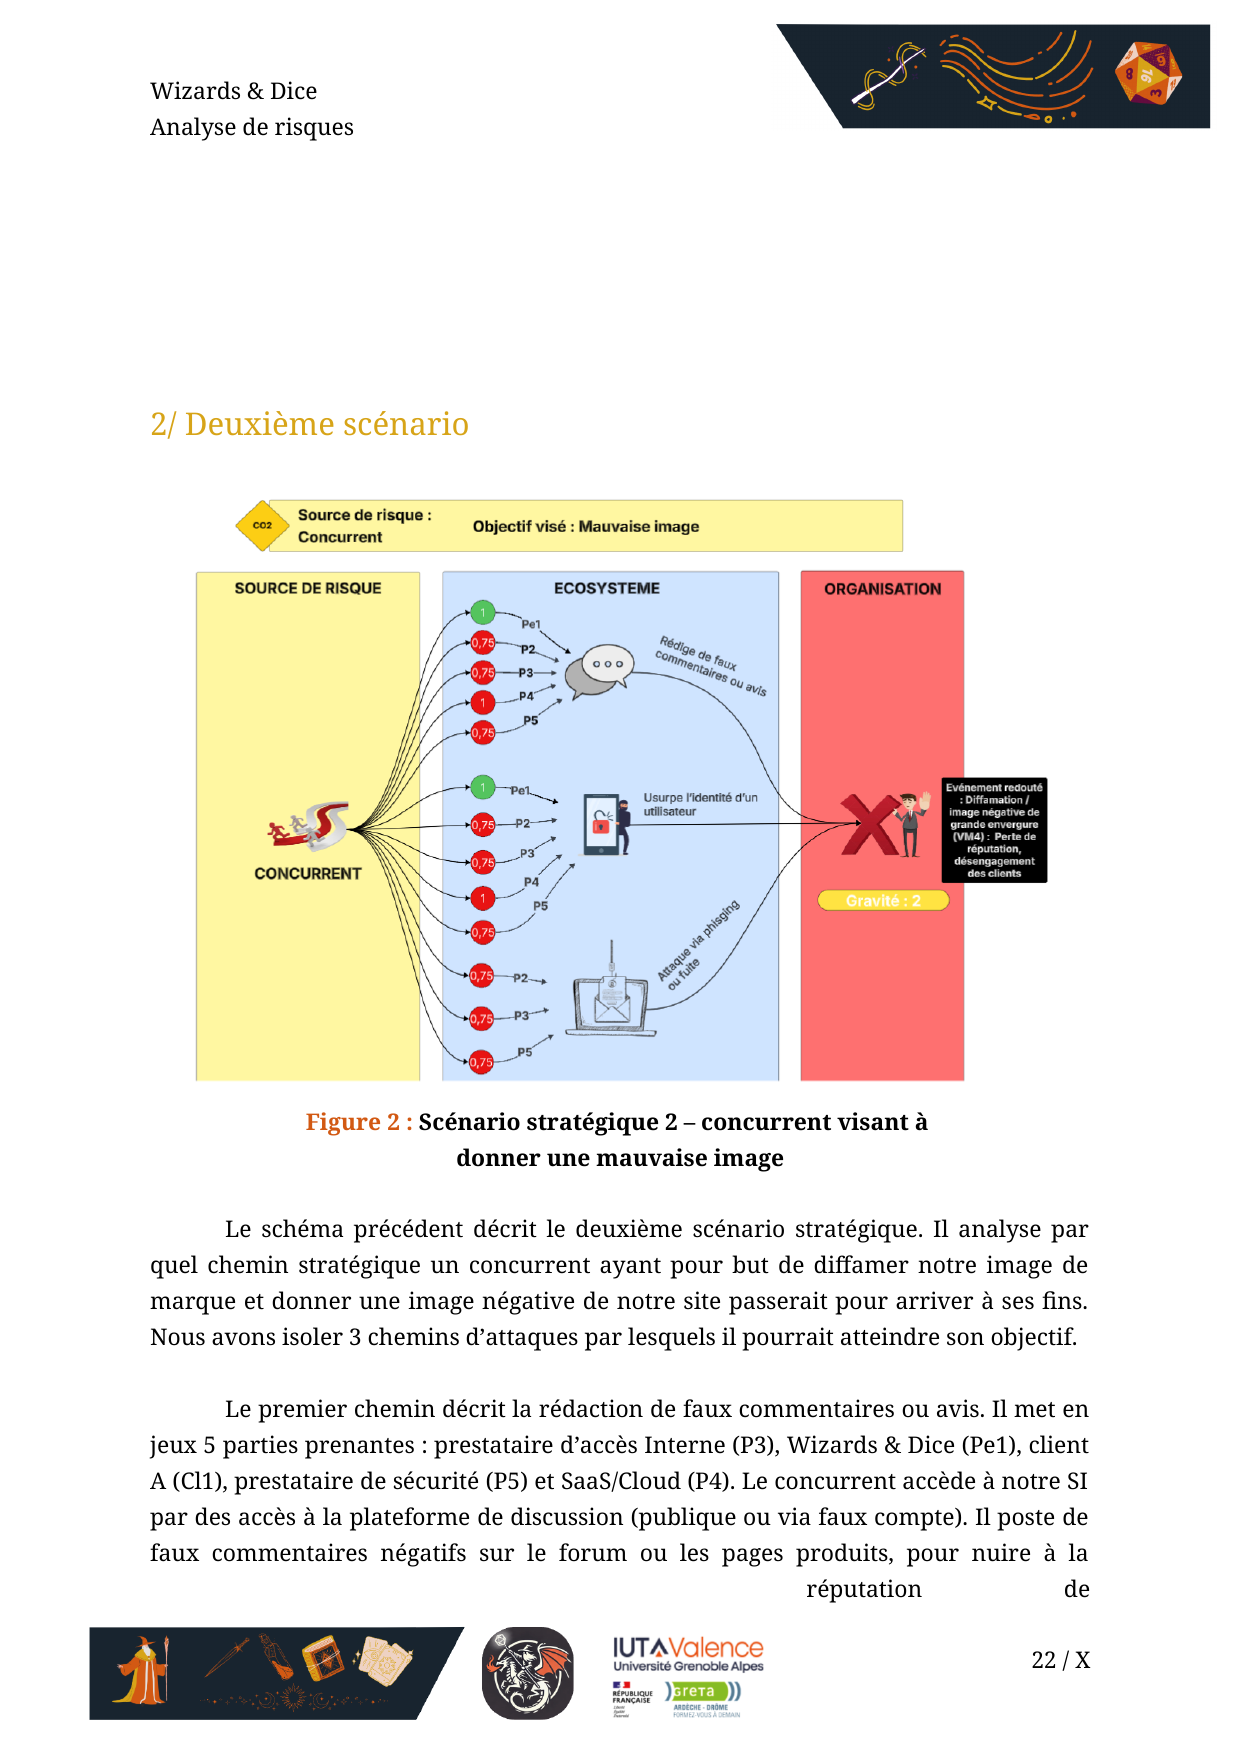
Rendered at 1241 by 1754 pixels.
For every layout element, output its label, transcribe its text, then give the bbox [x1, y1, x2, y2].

text Figure 2 : Scénario stratégique 2 – concurrent visant à donner une mauvaise image [184, 1089, 1056, 1173]
picture [81, 1616, 788, 1729]
picture [184, 490, 1056, 1089]
text Le premier chemin décrit la rédaction de faux commentaires ou avis. Il met en jeux 5 parties prenantes : prestataire d’accès Interne (P3), Wizards & Dice (Pe1), client A (Cl1), prestataire de sécurité (P5) et SaaS/Cloud (P4). Le concurrent accède à notre SI par des accès à la plateforme de discussion (publique ou via faux compte). Il poste de faux commentaires négatifs sur le forum ou les pages produits, pour nuire à la réputation de [150, 1393, 1090, 1604]
text Le schéma précédent décrit le deuxième scénario stratégique. Il analyse par quel chemin stratégique un concurrent ayant pour but de diffamer notre image de marque et donner une image négative de notre site passerait pour arriver à ses fins. Nous avons isoler 3 chemins d’attaques par lesquels il pourrait atteindre son objectif. [150, 1213, 1090, 1352]
picture [771, 21, 1218, 131]
subtitle Deuxième scénario [150, 402, 1090, 444]
